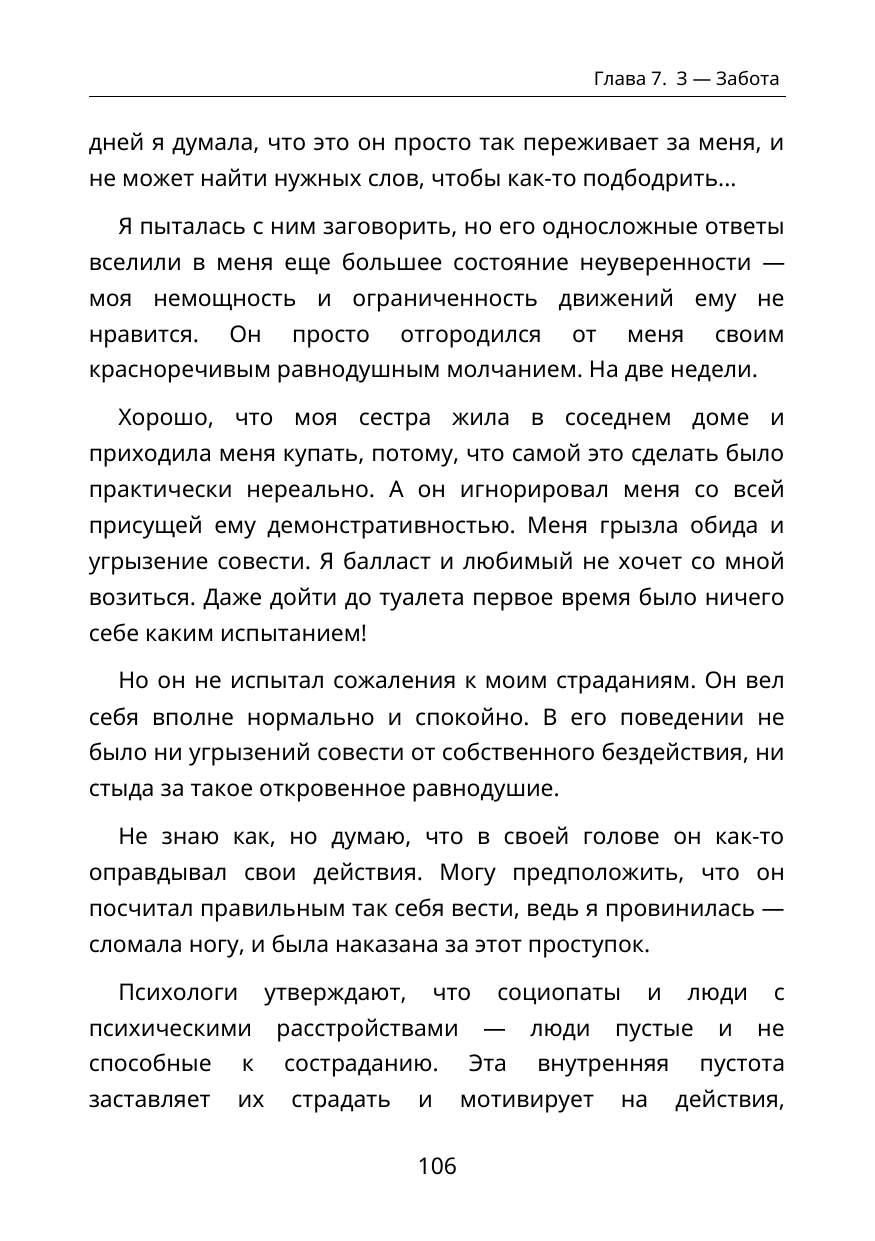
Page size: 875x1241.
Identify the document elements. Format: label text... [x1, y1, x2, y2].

text Психологи утверждают, что социопаты и люди с психическими расстройствами — люди пустые и не способные к состраданию. Эта внутренняя пустота заставляет их страдать и мотивирует на действия, [88, 976, 786, 1114]
text дней я думала, что это он просто так переживает за меня, и не может найти нужных слов, чтобы как-то подбодрить... [88, 126, 786, 193]
text Не знаю как, но думаю, что в своей голове он как-то оправдывал свои действия. Могу предположить, что он посчитал правильным так себя вести, ведь я провинилась — сломала ногу, и была наказана за этот проступок. [88, 820, 786, 959]
text Хорошо, что моя сестра жила в соседнем доме и приходила меня купать, потому, что самой это сделать было практически нереально. А он игнорировал меня со всей присущей ему демонстративностью. Меня грызла обида и угрызение совести. Я балласт и любимый не хочет со мной возиться. Даже дойти до туалета первое время было ничего себе каким испытанием! [88, 401, 786, 648]
text Но он не испытал сожаления к моим страданиям. Он вел себя вполне нормально и спокойно. В его поведении не было ни угрызений совести от собственного бездействия, ни стыда за такое откровенное равнодушие. [88, 664, 786, 803]
text Я пыталась с ним заговорить, но его односложные ответы вселили в меня еще большее состояние неуверенности — моя немощность и ограниченность движений ему не нравится. Он просто отгородился от меня своим красноречивым равнодушным молчанием. На две недели. [88, 210, 786, 385]
